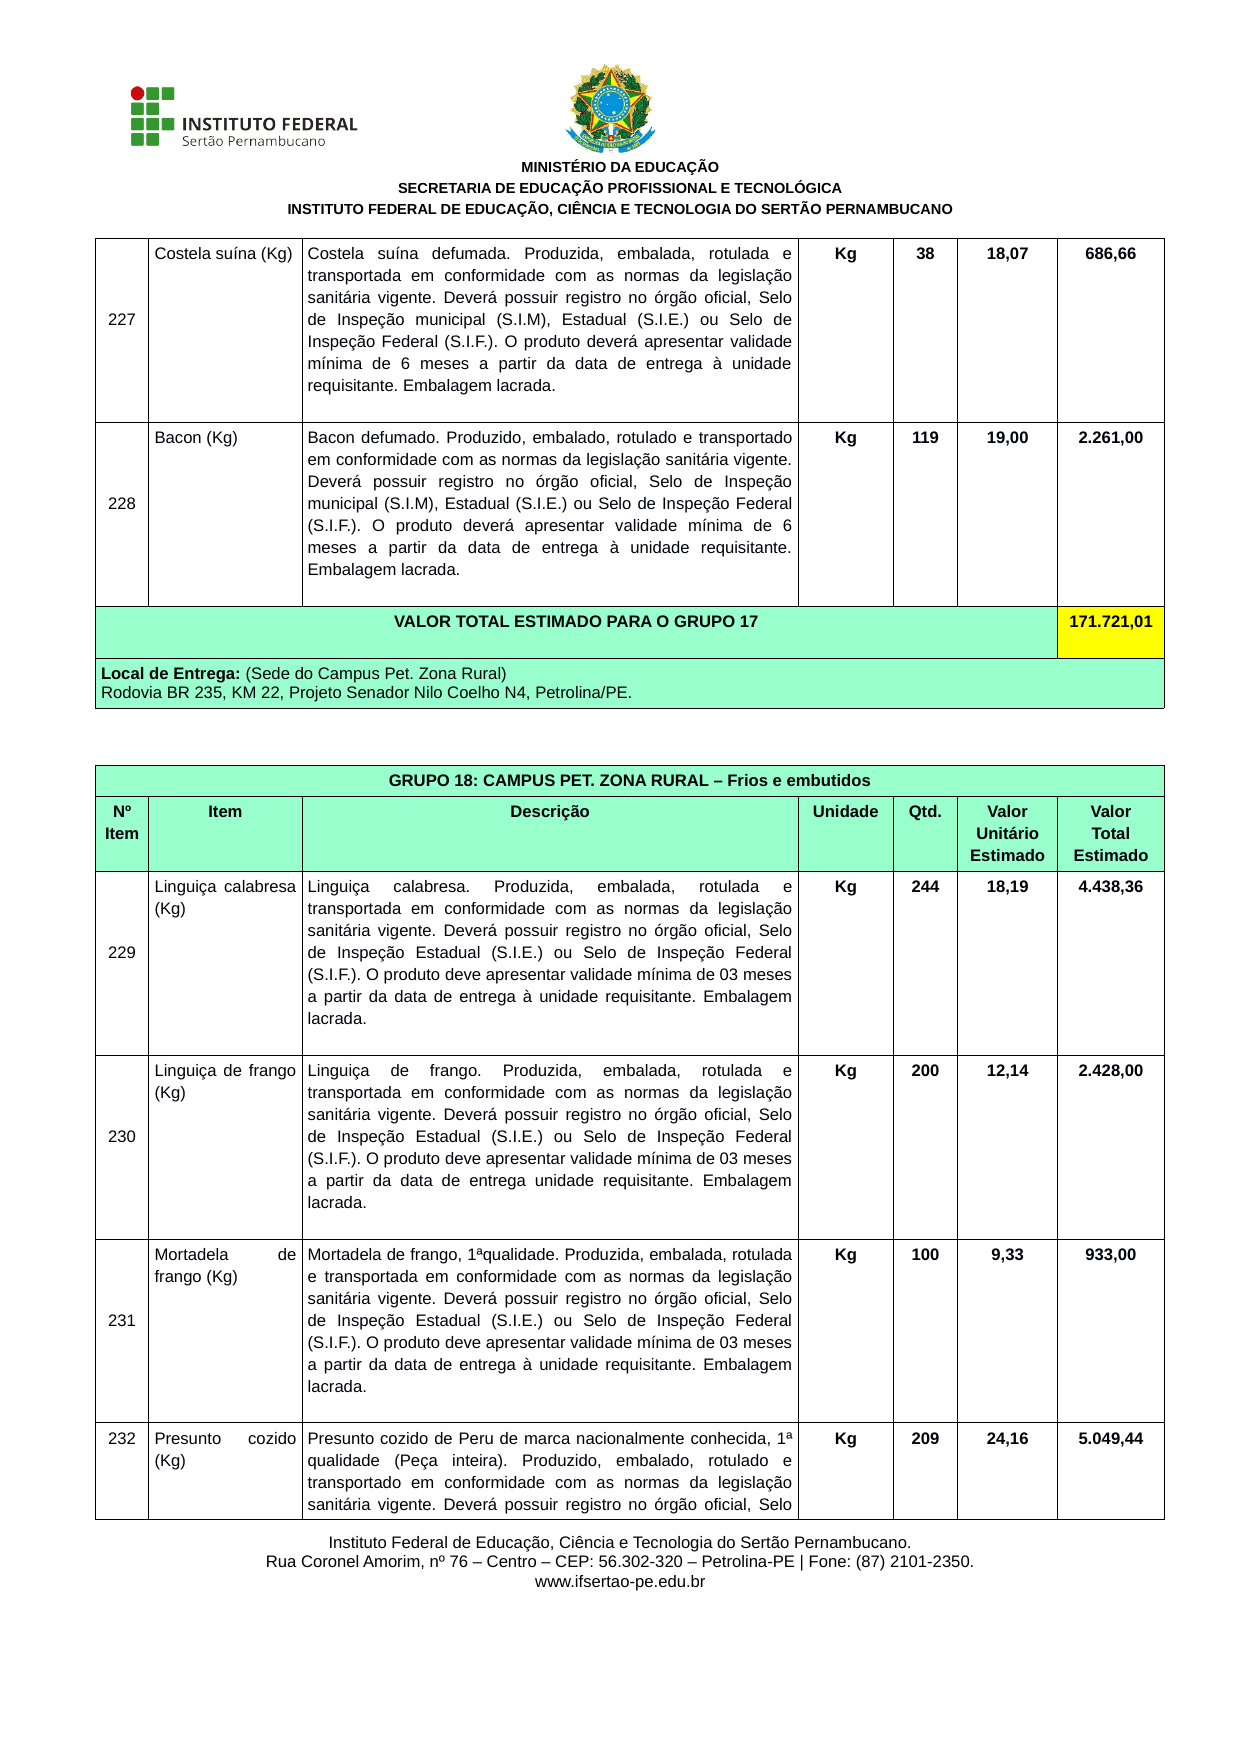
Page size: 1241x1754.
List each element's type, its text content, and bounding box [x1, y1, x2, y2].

table_cell Local de Entrega: (Sede do Campus Pet. Zona Rural) Rodovia BR 235, KM 22, Projeto Senador Nilo Coelho N4, Petrolina/PE. [96, 659, 1164, 708]
table_cell Mortadela de frango (Kg) [149, 1240, 302, 1422]
table_cell 933,00 [1058, 1240, 1164, 1422]
table_cell Bacon defumado. Produzido, embalado, rotulado e transportado em conformidade com as normas da legislação sanitária vigente. Deverá possuir registro no órgão oficial, Selo de Inspeção municipal (S.I.M), Estadual (S.I.E.) ou Selo de Inspeção Federal (S.I.F.). O produto deverá apresentar validade mínima de 6 meses a partir da data de entrega à unidade requisitante. Embalagem lacrada. [303, 423, 798, 606]
table_cell 9,33 [958, 1240, 1057, 1422]
table_cell 227 [96, 239, 148, 422]
table_cell Mortadela de frango, 1ªqualidade. Produzida, embalada, rotulada e transportada em conformidade com as normas da legislação sanitária vigente. Deverá possuir registro no órgão oficial, Selo de Inspeção Estadual (S.I.E.) ou Selo de Inspeção Federal (S.I.F.). O produto deve apresentar validade mínima de 03 meses a partir da data de entrega à unidade requisitante. Embalagem lacrada. [303, 1240, 798, 1422]
table_cell 4.438,36 [1058, 872, 1164, 1054]
table_cell 232 [96, 1423, 148, 1519]
table_cell 209 [894, 1423, 957, 1519]
table_cell 229 [96, 872, 148, 1054]
table_cell 24,16 [958, 1423, 1057, 1519]
table_cell Descrição [303, 797, 798, 871]
table_cell 230 [96, 1056, 148, 1238]
table_cell Unidade [799, 797, 893, 871]
table_header GRUPO 18: CAMPUS PET. ZONA RURAL – Frios e embutidos [96, 766, 1164, 796]
table_cell Linguiça de frango. Produzida, embalada, rotulada e transportada em conformidade com as normas da legislação sanitária vigente. Deverá possuir registro no órgão oficial, Selo de Inspeção Estadual (S.I.E.) ou Selo de Inspeção Federal (S.I.F.). O produto deve apresentar validade mínima de 03 meses a partir da data de entrega unidade requisitante. Embalagem lacrada. [303, 1056, 798, 1238]
table_cell 18,07 [958, 239, 1057, 422]
table_cell 200 [894, 1056, 957, 1238]
table_cell 231 [96, 1240, 148, 1422]
table_cell Qtd. [894, 797, 957, 871]
table_cell Costela suína defumada. Produzida, embalada, rotulada e transportada em conformidade com as normas da legislação sanitária vigente. Deverá possuir registro no órgão oficial, Selo de Inspeção municipal (S.I.M), Estadual (S.I.E.) ou Selo de Inspeção Federal (S.I.F.). O produto deverá apresentar validade mínima de 6 meses a partir da data de entrega à unidade requisitante. Embalagem lacrada. [303, 239, 798, 422]
table_cell 119 [894, 423, 957, 606]
table_cell Presunto cozido (Kg) [149, 1423, 302, 1519]
table_cell Kg [799, 872, 893, 1054]
table_cell Bacon (Kg) [149, 423, 302, 606]
table_cell 19,00 [958, 423, 1057, 606]
table_cell 171.721,01 [1058, 607, 1164, 658]
table_cell Valor Unitário Estimado [958, 797, 1057, 871]
table_cell 38 [894, 239, 957, 422]
table_cell Presunto cozido de Peru de marca nacionalmente conhecida, 1ª qualidade (Peça inteira). Produzido, embalado, rotulado e transportado em conformidade com as normas da legislação sanitária vigente. Deverá possuir registro no órgão oficial, Selo [303, 1423, 798, 1519]
table_cell 686,66 [1058, 239, 1164, 422]
table_cell Kg [799, 239, 893, 422]
table_cell Kg [799, 1240, 893, 1422]
table_cell Valor Total Estimado [1058, 797, 1164, 871]
table_cell Linguiça calabresa (Kg) [149, 872, 302, 1054]
table_cell Linguiça de frango (Kg) [149, 1056, 302, 1238]
table_cell 100 [894, 1240, 957, 1422]
table_cell VALOR TOTAL ESTIMADO PARA O GRUPO 17 [96, 607, 1057, 658]
picture [130, 86, 358, 146]
picture [565, 64, 656, 153]
table_cell 12,14 [958, 1056, 1057, 1238]
table_cell 244 [894, 872, 957, 1054]
table_cell 18,19 [958, 872, 1057, 1054]
table_cell 2.428,00 [1058, 1056, 1164, 1238]
table_cell 2.261,00 [1058, 423, 1164, 606]
table_cell Kg [799, 1056, 893, 1238]
table_cell Costela suína (Kg) [149, 239, 302, 422]
table_cell 228 [96, 423, 148, 606]
table_cell 5.049,44 [1058, 1423, 1164, 1519]
table_cell Nº Item [96, 797, 148, 871]
table_cell Kg [799, 1423, 893, 1519]
table_cell Linguiça calabresa. Produzida, embalada, rotulada e transportada em conformidade com as normas da legislação sanitária vigente. Deverá possuir registro no órgão oficial, Selo de Inspeção Estadual (S.I.E.) ou Selo de Inspeção Federal (S.I.F.). O produto deve apresentar validade mínima de 03 meses a partir da data de entrega à unidade requisitante. Embalagem lacrada. [303, 872, 798, 1054]
table_cell Kg [799, 423, 893, 606]
table_cell Item [149, 797, 302, 871]
